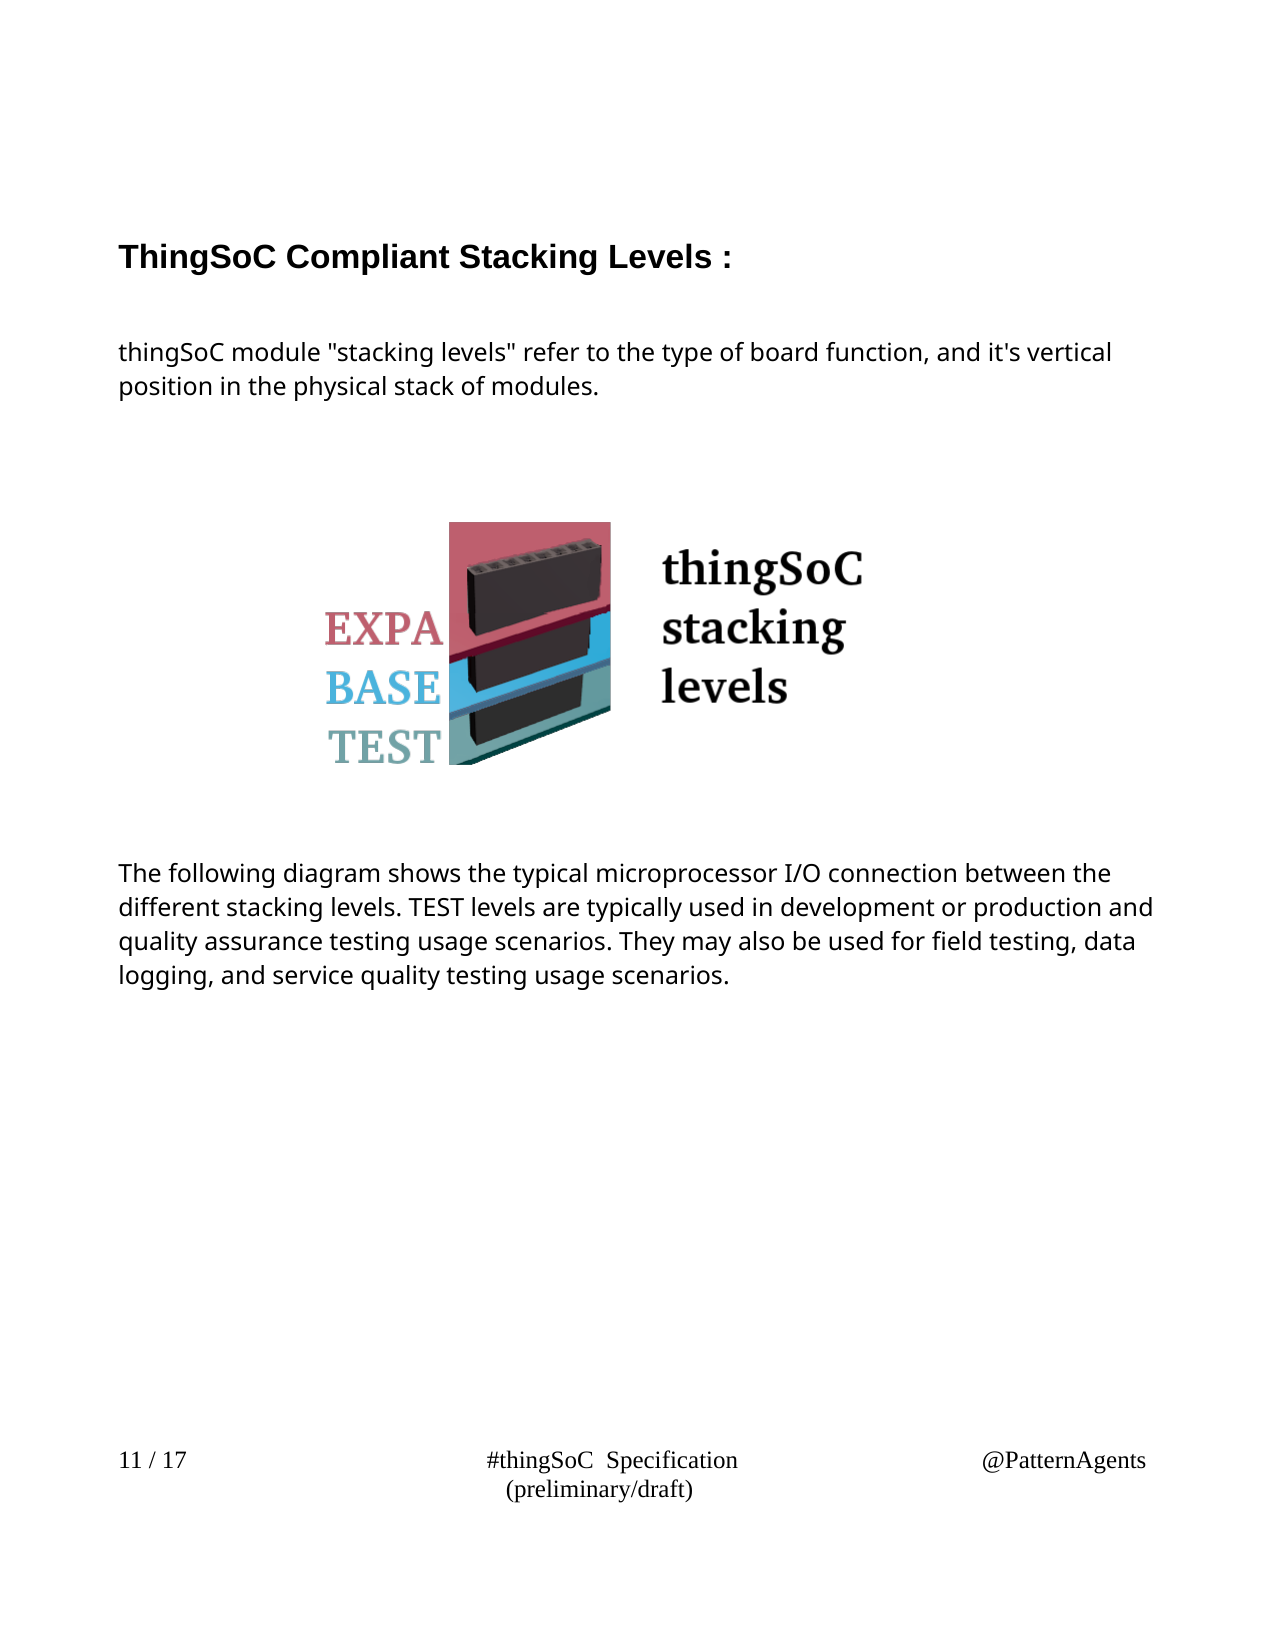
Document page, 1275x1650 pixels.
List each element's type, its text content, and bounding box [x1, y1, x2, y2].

picture [317, 483, 958, 804]
text thingSoC module "stacking levels" refer to the type of board function, and it's vertical position in the physical stack of modules. [118, 334, 1157, 471]
text The following diagram shows the typical microprocessor I/O connection between the different stacking levels. TEST levels are typically used in development or production and quality assurance testing usage scenarios. They may also be used for field testing, data logging, and service quality testing usage scenarios. [118, 856, 1157, 992]
subtitle ThingSoC Compliant Stacking Levels : [118, 237, 1157, 275]
